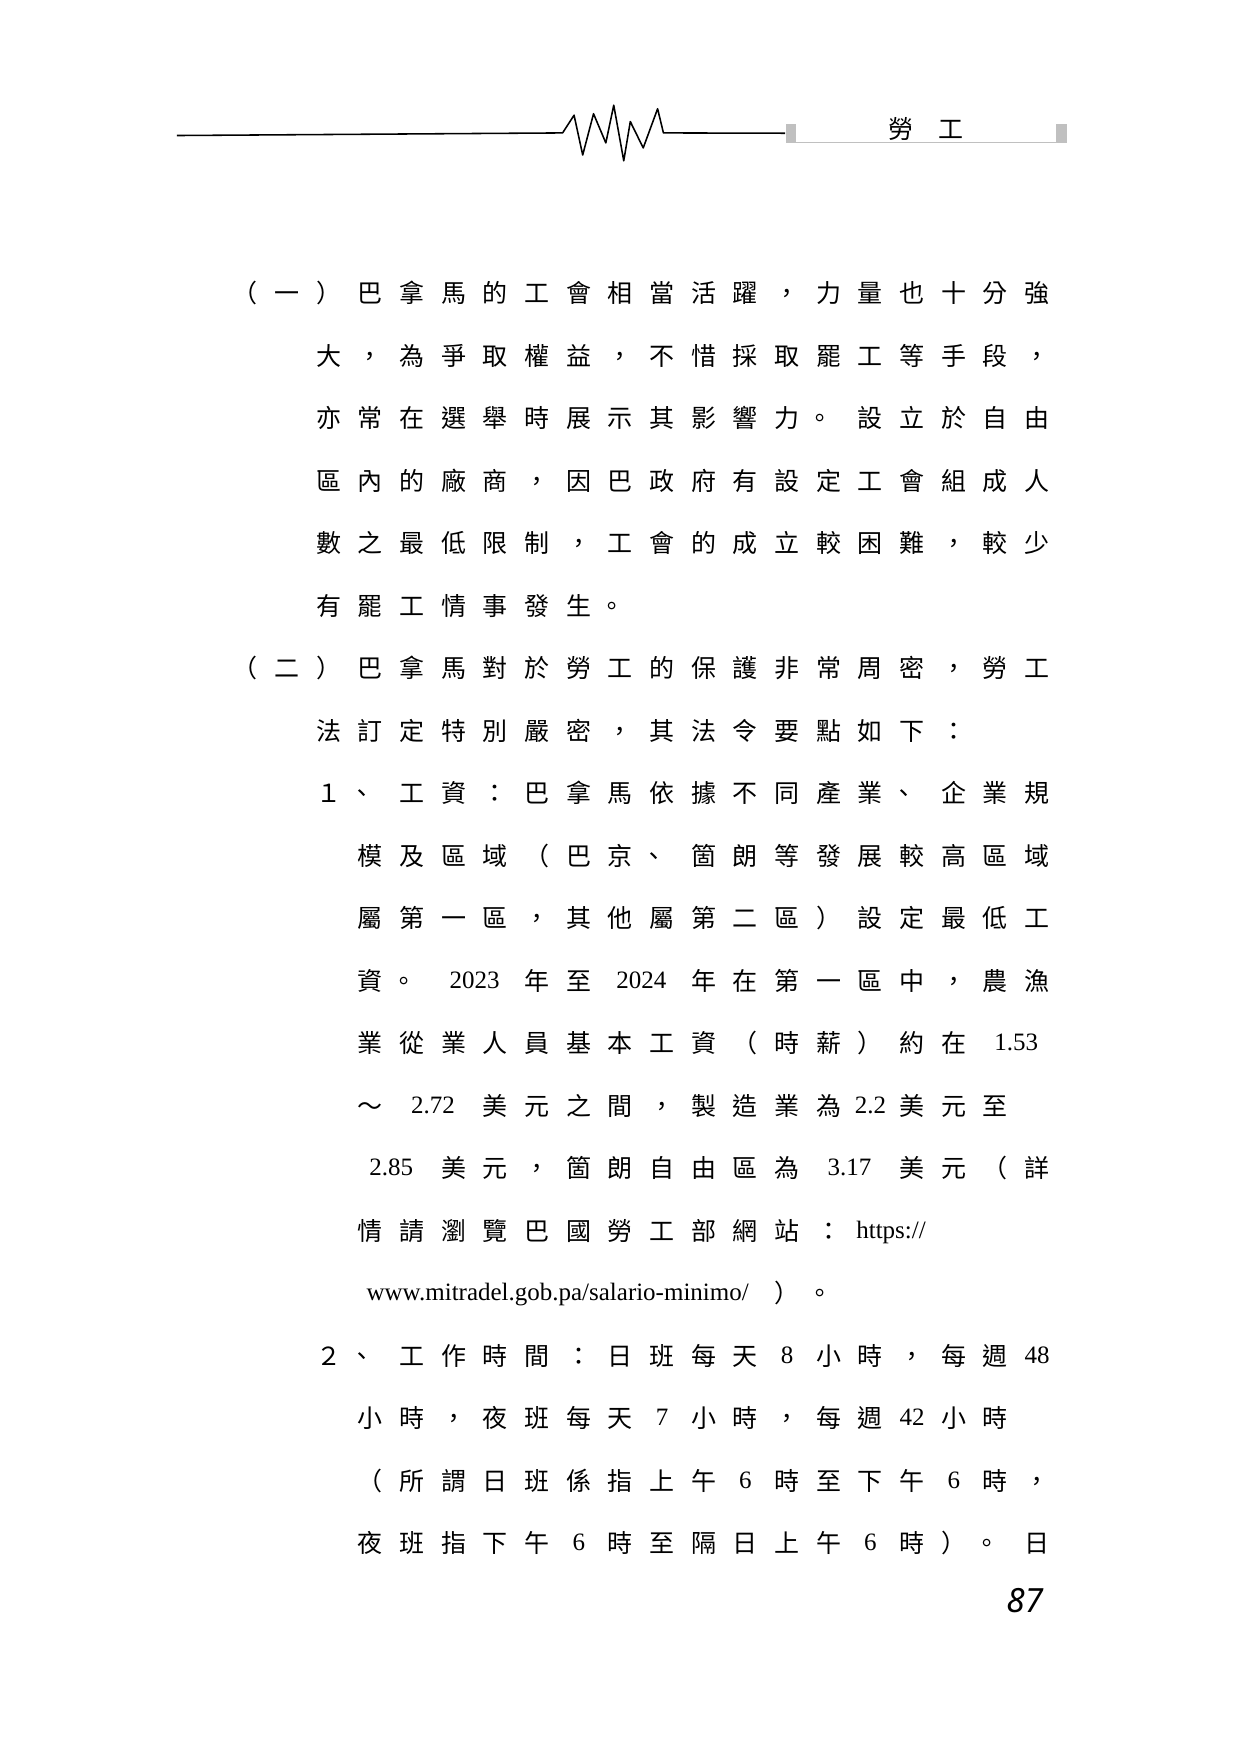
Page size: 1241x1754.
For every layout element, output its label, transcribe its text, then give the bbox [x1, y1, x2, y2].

text （一）巴拿馬的工會相當活躍，力量也十分強大，為爭取權益，不惜採取罷工等手段，亦常在選舉時展示其影響力。設立於自由區內的廠商，因巴政府有設定工會組成人數之最低限制，工會的成立較困難，較少有罷工情事發生。 [207, 250, 1058, 625]
text １、工資：巴拿馬依據不同產業、企業規模及區域（巴京、箇朗等發展較高區域屬第一區，其他屬第二區）設定最低工資。2023年至2024年在第一區中，農漁業從業人員基本工資（時薪）約在1.53～2.72美元之間，製造業為2.2美元至2.85美元，箇朗自由區為3.17美元（詳情請瀏覽巴國勞工部網站：https://www.mitradel.gob.pa/salario-minimo/）。 [281, 750, 1058, 1313]
text （二）巴拿馬對於勞工的保護非常周密，勞工法訂定特別嚴密，其法令要點如下： [207, 625, 1058, 750]
text ２、工作時間：日班每天8小時，每週48小時，夜班每天7小時，每週42小時（所謂日班係指上午6時至下午6時，夜班指下午6時至隔日上午6時）。日 [281, 1313, 1058, 1563]
